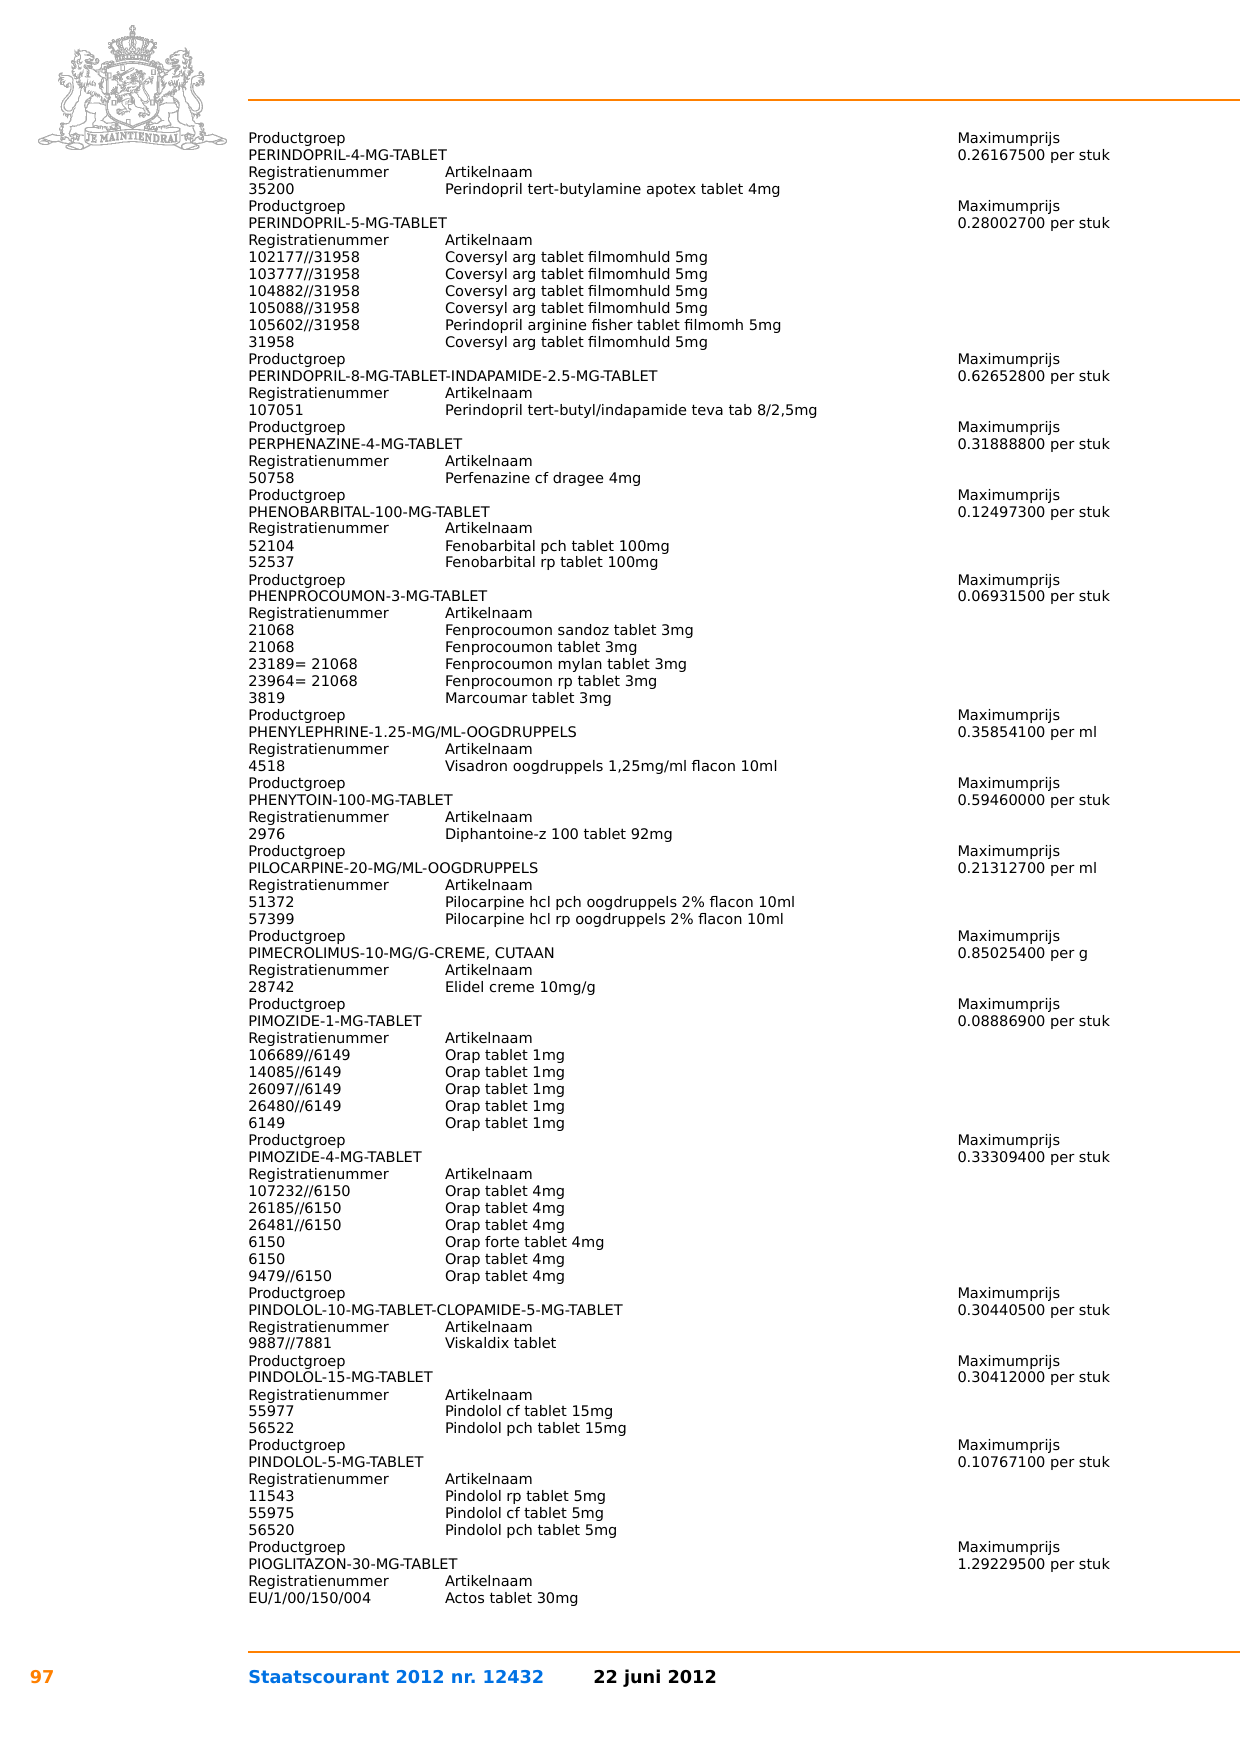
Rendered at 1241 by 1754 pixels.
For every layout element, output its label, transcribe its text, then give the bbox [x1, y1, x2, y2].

table_cell PHENOBARBITAL-100-MG-TABLET [248, 504, 951, 520]
table_cell Registratienummer [248, 164, 439, 181]
table_cell [951, 1217, 1163, 1233]
table_cell PIOGLITAZON-30-MG-TABLET [248, 1556, 951, 1573]
table_cell Artikelnaam [439, 385, 951, 402]
table_cell [439, 1539, 951, 1556]
table_cell Maximumprijs [951, 130, 1163, 147]
table_cell [951, 520, 1163, 537]
table_cell Maximumprijs [951, 1437, 1163, 1454]
table_cell [951, 1386, 1163, 1403]
table_cell [439, 571, 951, 588]
table_cell [951, 673, 1163, 690]
table_cell Artikelnaam [439, 520, 951, 537]
table_cell [951, 538, 1163, 554]
table_cell [439, 419, 951, 436]
table_cell [951, 1166, 1163, 1183]
table_cell 21068 [248, 622, 439, 639]
table_cell 0.30440500 per stuk [951, 1301, 1163, 1318]
table_cell PHENYTOIN-100-MG-TABLET [248, 792, 951, 809]
table_cell [951, 334, 1163, 351]
table_cell 6149 [248, 1115, 439, 1132]
table_cell Registratienummer [248, 1573, 439, 1590]
table_cell 0.10767100 per stuk [951, 1454, 1163, 1471]
table_cell [951, 979, 1163, 996]
table_cell Perindopril tert-butylamine apotex tablet 4mg [439, 181, 951, 198]
table_cell [439, 1285, 951, 1301]
table_cell [951, 453, 1163, 469]
table_cell [439, 996, 951, 1013]
table_cell Maximumprijs [951, 198, 1163, 215]
table_cell Artikelnaam [439, 453, 951, 469]
table_cell Artikelnaam [439, 1030, 951, 1047]
table_cell Maximumprijs [951, 1132, 1163, 1149]
table_cell 4518 [248, 758, 439, 775]
table_cell [951, 470, 1163, 486]
table_cell Viskaldix tablet [439, 1335, 951, 1352]
table_cell 102177//31958 [248, 249, 439, 266]
table_cell Productgroep [248, 1285, 439, 1301]
table_cell Artikelnaam [439, 164, 951, 181]
table_cell 105088//31958 [248, 300, 439, 317]
table_cell Productgroep [248, 1353, 439, 1369]
table_cell Registratienummer [248, 385, 439, 402]
table_cell Artikelnaam [439, 605, 951, 622]
table_cell [951, 1234, 1163, 1251]
table_cell Orap tablet 1mg [439, 1098, 951, 1115]
table_cell Orap tablet 1mg [439, 1115, 951, 1132]
table_cell PIMOZIDE-4-MG-TABLET [248, 1149, 951, 1166]
table_cell Productgroep [248, 1437, 439, 1454]
table_cell 107051 [248, 402, 439, 418]
table_cell [951, 317, 1163, 334]
table_cell [951, 1335, 1163, 1352]
table_cell 0.31888800 per stuk [951, 436, 1163, 452]
table_cell 51372 [248, 894, 439, 911]
table_cell 26097//6149 [248, 1081, 439, 1098]
table_cell Coversyl arg tablet filmomhuld 5mg [439, 249, 951, 266]
table_cell Productgroep [248, 198, 439, 215]
table_cell Registratienummer [248, 741, 439, 758]
table_cell Maximumprijs [951, 1285, 1163, 1301]
table_cell Actos tablet 30mg [439, 1590, 951, 1607]
table_cell 26481//6150 [248, 1217, 439, 1233]
table_cell Productgroep [248, 775, 439, 792]
table_cell Pindolol pch tablet 15mg [439, 1420, 951, 1437]
table_cell 6150 [248, 1251, 439, 1267]
table_cell 23189= 21068 [248, 656, 439, 673]
table_cell Maximumprijs [951, 707, 1163, 724]
table_cell 6150 [248, 1234, 439, 1251]
table_cell Productgroep [248, 843, 439, 860]
table_cell [951, 1200, 1163, 1217]
table_cell 0.06931500 per stuk [951, 588, 1163, 605]
table_cell Productgroep [248, 419, 439, 436]
table_cell 9887//7881 [248, 1335, 439, 1352]
table_cell Marcoumar tablet 3mg [439, 690, 951, 707]
table_cell Maximumprijs [951, 1539, 1163, 1556]
table_cell 28742 [248, 979, 439, 996]
table_cell [951, 1081, 1163, 1098]
table_cell Perindopril tert-butyl/indapamide teva tab 8/2,5mg [439, 402, 951, 418]
table_cell Fenobarbital rp tablet 100mg [439, 554, 951, 571]
table_cell [951, 402, 1163, 418]
table_cell PIMOZIDE-1-MG-TABLET [248, 1013, 951, 1030]
table_cell Productgroep [248, 928, 439, 945]
table_cell Elidel creme 10mg/g [439, 979, 951, 996]
table_cell [951, 605, 1163, 622]
table_cell Artikelnaam [439, 1386, 951, 1403]
table_cell Maximumprijs [951, 843, 1163, 860]
table_cell [439, 1353, 951, 1369]
table_cell Maximumprijs [951, 571, 1163, 588]
table_cell [951, 826, 1163, 843]
table_cell Pindolol cf tablet 5mg [439, 1505, 951, 1522]
table_cell Productgroep [248, 351, 439, 368]
table_cell 52104 [248, 538, 439, 554]
table_cell 55975 [248, 1505, 439, 1522]
table_cell 1.29229500 per stuk [951, 1556, 1163, 1573]
table_cell 0.33309400 per stuk [951, 1149, 1163, 1166]
table_cell Coversyl arg tablet filmomhuld 5mg [439, 334, 951, 351]
table_cell PIMECROLIMUS-10-MG/G-CREME, CUTAAN [248, 945, 951, 962]
table_cell Maximumprijs [951, 996, 1163, 1013]
table_cell Fenprocoumon sandoz tablet 3mg [439, 622, 951, 639]
table_cell [951, 1047, 1163, 1064]
table_cell Productgroep [248, 707, 439, 724]
table_cell [951, 741, 1163, 758]
table_cell [951, 911, 1163, 928]
table_cell Productgroep [248, 486, 439, 503]
table_cell PERINDOPRIL-5-MG-TABLET [248, 215, 951, 232]
table_cell [951, 1505, 1163, 1522]
table_cell EU/1/00/150/004 [248, 1590, 439, 1607]
table_cell [951, 266, 1163, 283]
table_cell [951, 622, 1163, 639]
picture [38, 25, 227, 150]
table_cell Orap tablet 1mg [439, 1081, 951, 1098]
table_cell [951, 962, 1163, 979]
table_cell Maximumprijs [951, 351, 1163, 368]
table_cell [951, 877, 1163, 894]
table_cell Productgroep [248, 130, 439, 147]
table_cell [951, 1471, 1163, 1488]
table_cell [439, 928, 951, 945]
table_cell 0.35854100 per ml [951, 724, 1163, 741]
table_cell 14085//6149 [248, 1064, 439, 1081]
table_cell Productgroep [248, 571, 439, 588]
table_cell PHENPROCOUMON-3-MG-TABLET [248, 588, 951, 605]
table_cell 103777//31958 [248, 266, 439, 283]
table_cell 11543 [248, 1488, 439, 1505]
table_cell 3819 [248, 690, 439, 707]
table_cell Artikelnaam [439, 1319, 951, 1335]
table_cell PERINDOPRIL-4-MG-TABLET [248, 147, 951, 164]
table_cell Artikelnaam [439, 1471, 951, 1488]
table_cell Orap tablet 4mg [439, 1217, 951, 1233]
table_cell Registratienummer [248, 453, 439, 469]
table_cell PINDOLOL-15-MG-TABLET [248, 1369, 951, 1386]
table_cell Maximumprijs [951, 486, 1163, 503]
table_cell Orap tablet 4mg [439, 1268, 951, 1284]
table_cell [951, 1115, 1163, 1132]
table_cell [439, 486, 951, 503]
table_cell PHENYLEPHRINE-1.25-MG/ML-OOGDRUPPELS [248, 724, 951, 741]
table_cell Registratienummer [248, 1319, 439, 1335]
table_cell [439, 843, 951, 860]
table_cell 9479//6150 [248, 1268, 439, 1284]
table_cell Registratienummer [248, 809, 439, 826]
table_cell 56520 [248, 1522, 439, 1539]
table_cell Perfenazine cf dragee 4mg [439, 470, 951, 486]
table_cell Maximumprijs [951, 775, 1163, 792]
table_cell [951, 385, 1163, 402]
table_cell Pilocarpine hcl rp oogdruppels 2% flacon 10ml [439, 911, 951, 928]
table_cell Registratienummer [248, 605, 439, 622]
table_cell [951, 1420, 1163, 1437]
table_cell Coversyl arg tablet filmomhuld 5mg [439, 283, 951, 300]
table_cell Maximumprijs [951, 419, 1163, 436]
table_cell Orap forte tablet 4mg [439, 1234, 951, 1251]
table_cell Registratienummer [248, 877, 439, 894]
table_cell Productgroep [248, 996, 439, 1013]
table_cell [951, 1064, 1163, 1081]
table_cell [951, 1590, 1163, 1607]
table_cell Registratienummer [248, 1166, 439, 1183]
table_cell 50758 [248, 470, 439, 486]
table_cell Coversyl arg tablet filmomhuld 5mg [439, 300, 951, 317]
table_cell 0.28002700 per stuk [951, 215, 1163, 232]
table_cell [439, 130, 951, 147]
table_cell Productgroep [248, 1132, 439, 1149]
table_cell 55977 [248, 1403, 439, 1420]
table_cell PILOCARPINE-20-MG/ML-OOGDRUPPELS [248, 860, 951, 877]
table_cell 0.59460000 per stuk [951, 792, 1163, 809]
table_cell [951, 1030, 1163, 1047]
table_cell Artikelnaam [439, 962, 951, 979]
table_cell 35200 [248, 181, 439, 198]
table_cell 0.21312700 per ml [951, 860, 1163, 877]
table_cell Registratienummer [248, 1471, 439, 1488]
table_cell [951, 300, 1163, 317]
table_cell Pindolol cf tablet 15mg [439, 1403, 951, 1420]
table_cell Fenprocoumon rp tablet 3mg [439, 673, 951, 690]
table_cell [439, 707, 951, 724]
table_cell [439, 775, 951, 792]
table_cell [951, 894, 1163, 911]
table_cell [439, 1132, 951, 1149]
table_cell [951, 1251, 1163, 1267]
table_cell PINDOLOL-5-MG-TABLET [248, 1454, 951, 1471]
table_cell Artikelnaam [439, 1573, 951, 1590]
table_cell [951, 283, 1163, 300]
table_cell Artikelnaam [439, 741, 951, 758]
table_cell Maximumprijs [951, 928, 1163, 945]
table_cell Pindolol pch tablet 5mg [439, 1522, 951, 1539]
table_cell Registratienummer [248, 1030, 439, 1047]
table_cell Productgroep [248, 1539, 439, 1556]
table_cell PERPHENAZINE-4-MG-TABLET [248, 436, 951, 452]
table_cell [951, 1522, 1163, 1539]
table_cell [951, 164, 1163, 181]
table_cell Fenobarbital pch tablet 100mg [439, 538, 951, 554]
table_cell 31958 [248, 334, 439, 351]
table_cell Coversyl arg tablet filmomhuld 5mg [439, 266, 951, 283]
table_cell PINDOLOL-10-MG-TABLET-CLOPAMIDE-5-MG-TABLET [248, 1301, 951, 1318]
table_cell 0.62652800 per stuk [951, 368, 1163, 384]
table_cell Orap tablet 4mg [439, 1183, 951, 1199]
table_cell [951, 809, 1163, 826]
table_cell Orap tablet 4mg [439, 1251, 951, 1267]
table_cell Diphantoine-z 100 tablet 92mg [439, 826, 951, 843]
table_cell [951, 1268, 1163, 1284]
table_cell [439, 1437, 951, 1454]
table_cell Maximumprijs [951, 1353, 1163, 1369]
table_cell Fenprocoumon tablet 3mg [439, 639, 951, 656]
table_cell 57399 [248, 911, 439, 928]
table_cell [951, 232, 1163, 249]
table_cell [951, 1319, 1163, 1335]
table_cell Artikelnaam [439, 877, 951, 894]
table_cell PERINDOPRIL-8-MG-TABLET-INDAPAMIDE-2.5-MG-TABLET [248, 368, 951, 384]
table_cell 0.30412000 per stuk [951, 1369, 1163, 1386]
table_cell 52537 [248, 554, 439, 571]
table_cell Registratienummer [248, 520, 439, 537]
table_cell [951, 656, 1163, 673]
table_cell Artikelnaam [439, 809, 951, 826]
table_cell 26480//6149 [248, 1098, 439, 1115]
table_cell [951, 639, 1163, 656]
table_cell Visadron oogdruppels 1,25mg/ml flacon 10ml [439, 758, 951, 775]
table_cell Perindopril arginine fisher tablet filmomh 5mg [439, 317, 951, 334]
table_cell 0.08886900 per stuk [951, 1013, 1163, 1030]
table_cell [951, 1403, 1163, 1420]
table_cell [951, 1183, 1163, 1199]
table_cell Fenprocoumon mylan tablet 3mg [439, 656, 951, 673]
table_cell 104882//31958 [248, 283, 439, 300]
table_cell Registratienummer [248, 962, 439, 979]
table_cell Pindolol rp tablet 5mg [439, 1488, 951, 1505]
table_cell [951, 758, 1163, 775]
table_cell Orap tablet 1mg [439, 1064, 951, 1081]
table_cell 106689//6149 [248, 1047, 439, 1064]
table_cell [951, 554, 1163, 571]
table_cell 105602//31958 [248, 317, 439, 334]
table_cell [439, 198, 951, 215]
table_cell Orap tablet 4mg [439, 1200, 951, 1217]
table_cell 26185//6150 [248, 1200, 439, 1217]
table_cell 21068 [248, 639, 439, 656]
table_cell 2976 [248, 826, 439, 843]
table_cell [951, 690, 1163, 707]
table_cell 56522 [248, 1420, 439, 1437]
table_cell Registratienummer [248, 232, 439, 249]
table_cell 0.85025400 per g [951, 945, 1163, 962]
table_cell Orap tablet 1mg [439, 1047, 951, 1064]
table_cell [951, 1573, 1163, 1590]
table_cell 0.12497300 per stuk [951, 504, 1163, 520]
table_cell 0.26167500 per stuk [951, 147, 1163, 164]
table_cell Artikelnaam [439, 1166, 951, 1183]
table_cell Artikelnaam [439, 232, 951, 249]
table_cell [439, 351, 951, 368]
table_cell Pilocarpine hcl pch oogdruppels 2% flacon 10ml [439, 894, 951, 911]
table_cell 107232//6150 [248, 1183, 439, 1199]
table_cell 23964= 21068 [248, 673, 439, 690]
table_cell [951, 181, 1163, 198]
table_cell Registratienummer [248, 1386, 439, 1403]
table_cell [951, 1488, 1163, 1505]
table_cell [951, 1098, 1163, 1115]
table_cell [951, 249, 1163, 266]
